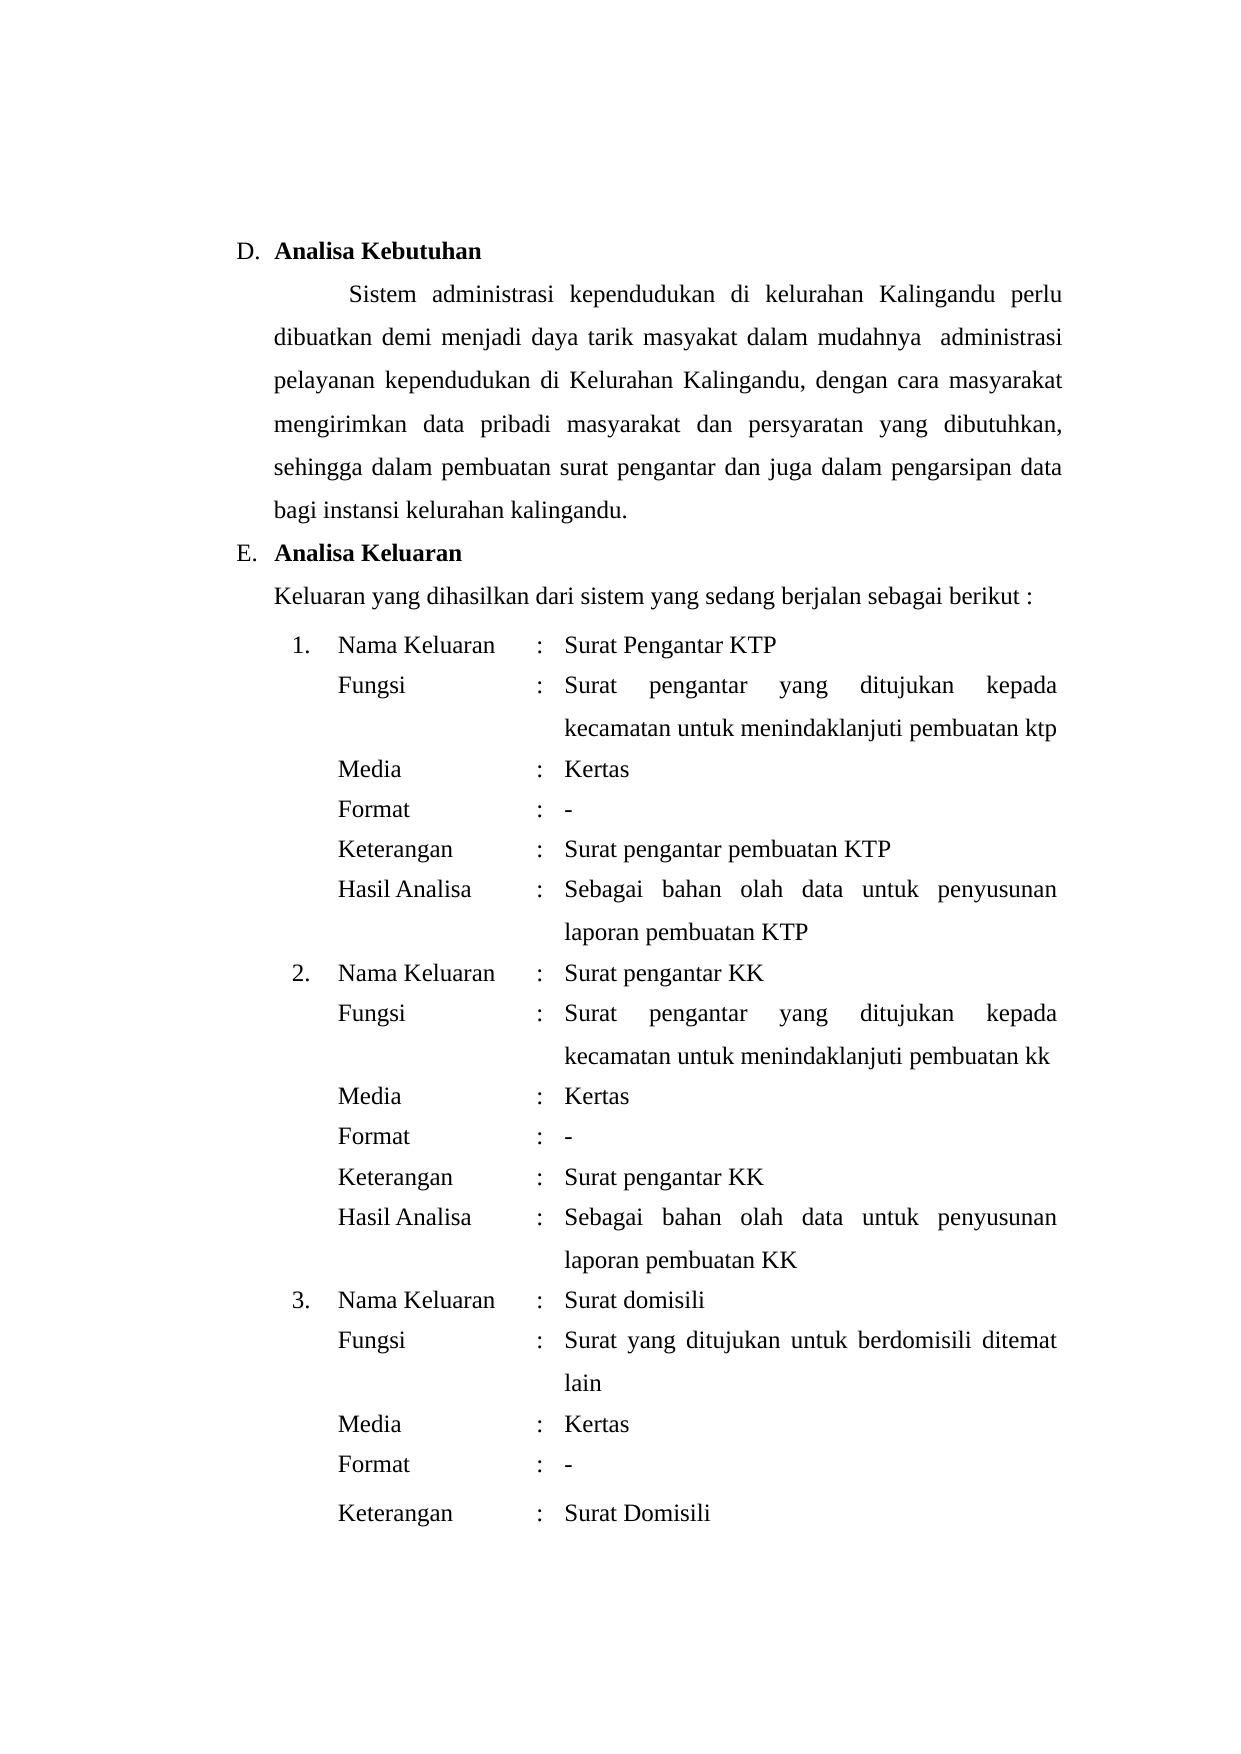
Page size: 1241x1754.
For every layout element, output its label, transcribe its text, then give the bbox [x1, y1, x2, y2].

table_cell Kertas [558, 748, 1063, 788]
table_cell [286, 1196, 332, 1279]
table_cell Fungsi [332, 1320, 530, 1403]
table_cell Fungsi [332, 992, 530, 1075]
table_cell [286, 1403, 332, 1443]
table_cell [286, 665, 332, 748]
table_cell - [558, 1443, 1063, 1492]
table_cell Sebagai bahan olah data untuk penyusunan laporan pembuatan KK [558, 1196, 1063, 1279]
table_cell [286, 1156, 332, 1196]
table_cell [286, 1443, 332, 1492]
text Keluaran yang dihasilkan dari sistem yang sedang berjalan sebagai berikut : [274, 581, 1063, 610]
table_cell [286, 992, 332, 1075]
table_cell 2. [286, 952, 332, 992]
table_cell Media [332, 748, 530, 788]
table_cell - [558, 788, 1063, 828]
table_cell Nama Keluaran [332, 1279, 530, 1319]
table_header : [530, 624, 558, 664]
table_cell : [530, 1116, 558, 1156]
table_cell [286, 1492, 332, 1541]
table_cell Kertas [558, 1075, 1063, 1116]
table_cell : [530, 828, 558, 868]
table_cell Surat pengantar yang ditujukan kepada kecamatan untuk menindaklanjuti pembuatan ktp [558, 665, 1063, 748]
text Sistem administrasi kependudukan di kelurahan Kalingandu perlu dibuatkan demi menjadi daya tarik masyakat dalam mudahnya administrasi pelayanan kependudukan di Kelurahan Kalingandu, dengan cara masyarakat mengirimkan data pribadi masyarakat dan persyaratan yang dibutuhkan, sehingga dalam pembuatan surat pengantar dan juga dalam pengarsipan data bagi instansi kelurahan kalingandu. [274, 279, 1063, 524]
table_cell : [530, 1403, 558, 1443]
table_cell : [530, 992, 558, 1075]
table_cell : [530, 748, 558, 788]
table_cell : [530, 1279, 558, 1319]
table_cell [286, 1075, 332, 1116]
table_cell Format [332, 1443, 530, 1492]
table_cell [286, 1320, 332, 1403]
table_header 1. [286, 624, 332, 664]
table_cell : [530, 1196, 558, 1279]
table_cell [286, 1116, 332, 1156]
table_cell : [530, 1492, 558, 1541]
table_cell Format [332, 1116, 530, 1156]
table_cell Surat pengantar KK [558, 1156, 1063, 1196]
table_header Surat Pengantar KTP [558, 624, 1063, 664]
list Analisa Kebutuhan [236, 236, 1063, 265]
table_cell - [558, 1116, 1063, 1156]
table_cell [286, 748, 332, 788]
table_cell Media [332, 1075, 530, 1116]
table_cell Format [332, 788, 530, 828]
table_cell Media [332, 1403, 530, 1443]
table_cell : [530, 1443, 558, 1492]
table_cell 3. [286, 1279, 332, 1319]
table_cell Fungsi [332, 665, 530, 748]
table_cell : [530, 869, 558, 952]
table_cell Surat pengantar KK [558, 952, 1063, 992]
list Analisa Keluaran [236, 538, 1063, 567]
table_cell Surat yang ditujukan untuk berdomisili ditemat lain [558, 1320, 1063, 1403]
table_cell [286, 869, 332, 952]
table_cell : [530, 1156, 558, 1196]
table_cell Keterangan [332, 1492, 530, 1541]
table_cell [286, 788, 332, 828]
table_cell : [530, 1075, 558, 1116]
table_cell Surat Domisili [558, 1492, 1063, 1541]
table_cell [286, 828, 332, 868]
table_cell Surat pengantar pembuatan KTP [558, 828, 1063, 868]
table_header Nama Keluaran [332, 624, 530, 664]
table_cell : [530, 665, 558, 748]
table_cell Hasil Analisa [332, 1196, 530, 1279]
table_cell Keterangan [332, 828, 530, 868]
table_cell : [530, 1320, 558, 1403]
table_cell Surat pengantar yang ditujukan kepada kecamatan untuk menindaklanjuti pembuatan kk [558, 992, 1063, 1075]
table_cell : [530, 788, 558, 828]
table_cell Hasil Analisa [332, 869, 530, 952]
table_cell : [530, 952, 558, 992]
table_cell Kertas [558, 1403, 1063, 1443]
table_cell Keterangan [332, 1156, 530, 1196]
table_cell Surat domisili [558, 1279, 1063, 1319]
table_cell Sebagai bahan olah data untuk penyusunan laporan pembuatan KTP [558, 869, 1063, 952]
table_cell Nama Keluaran [332, 952, 530, 992]
